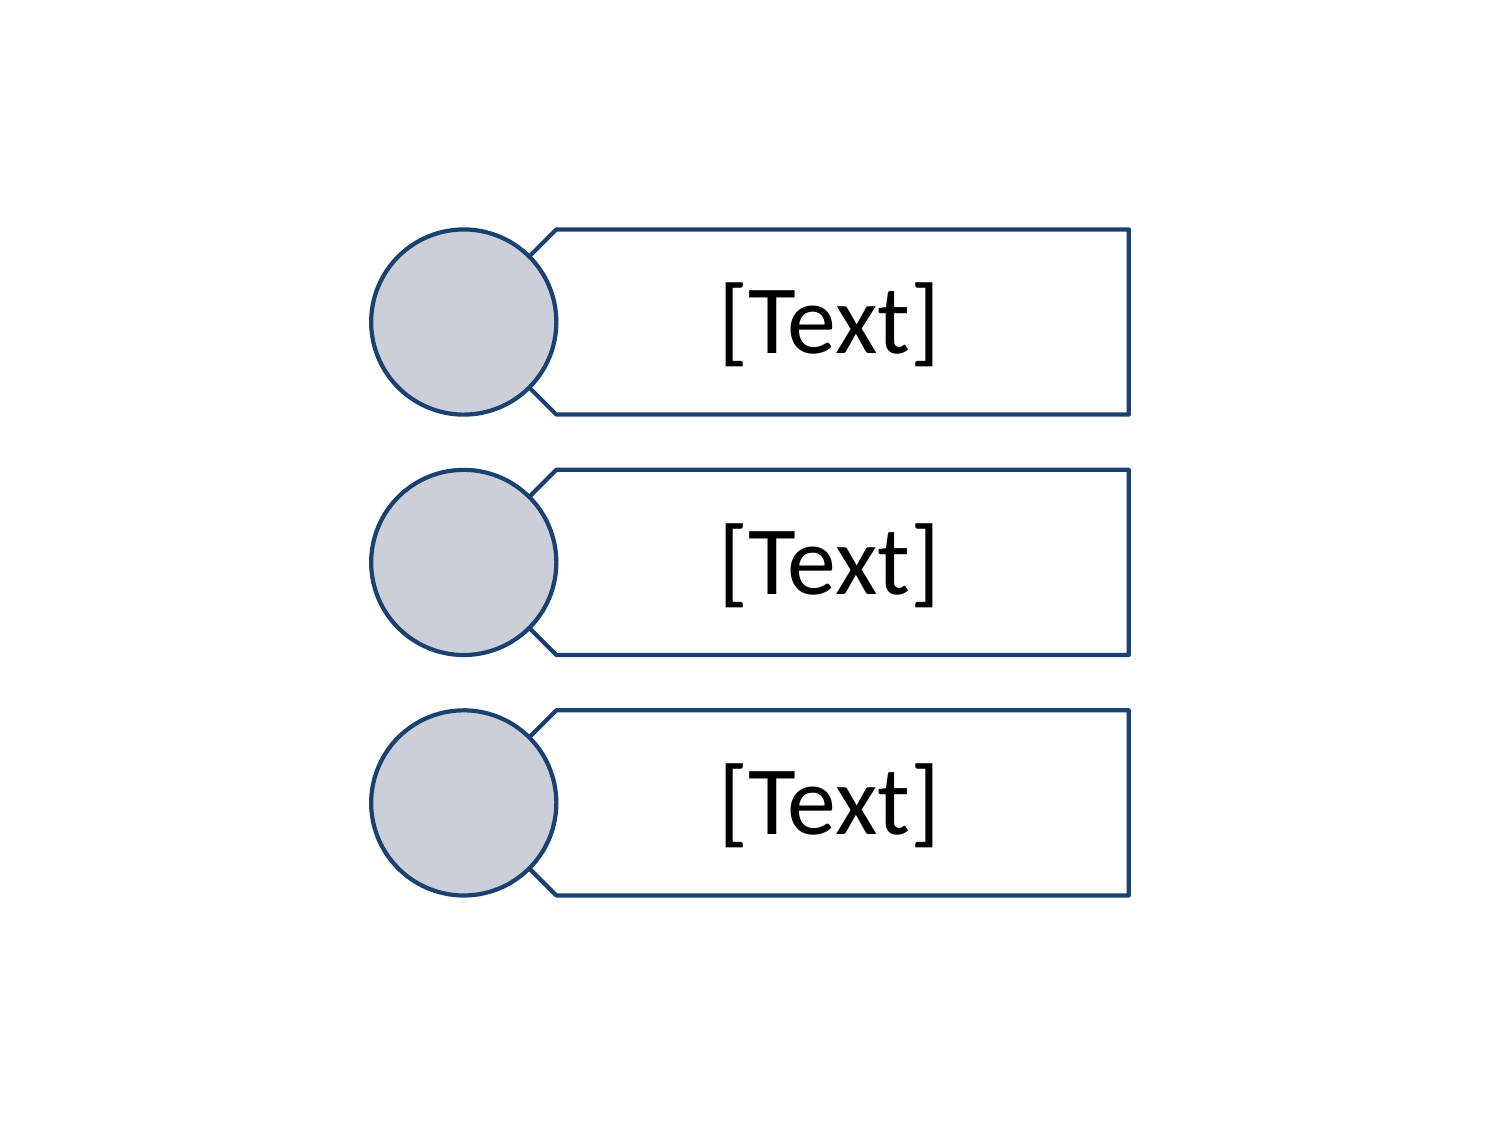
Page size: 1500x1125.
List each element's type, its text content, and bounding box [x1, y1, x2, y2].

text_box [371, 710, 557, 896]
text_box [371, 469, 557, 656]
text_box [Text] [529, 710, 1129, 896]
text_box [Text] [529, 229, 1129, 415]
text_box [Text] [530, 469, 1129, 655]
text_box [371, 229, 557, 415]
